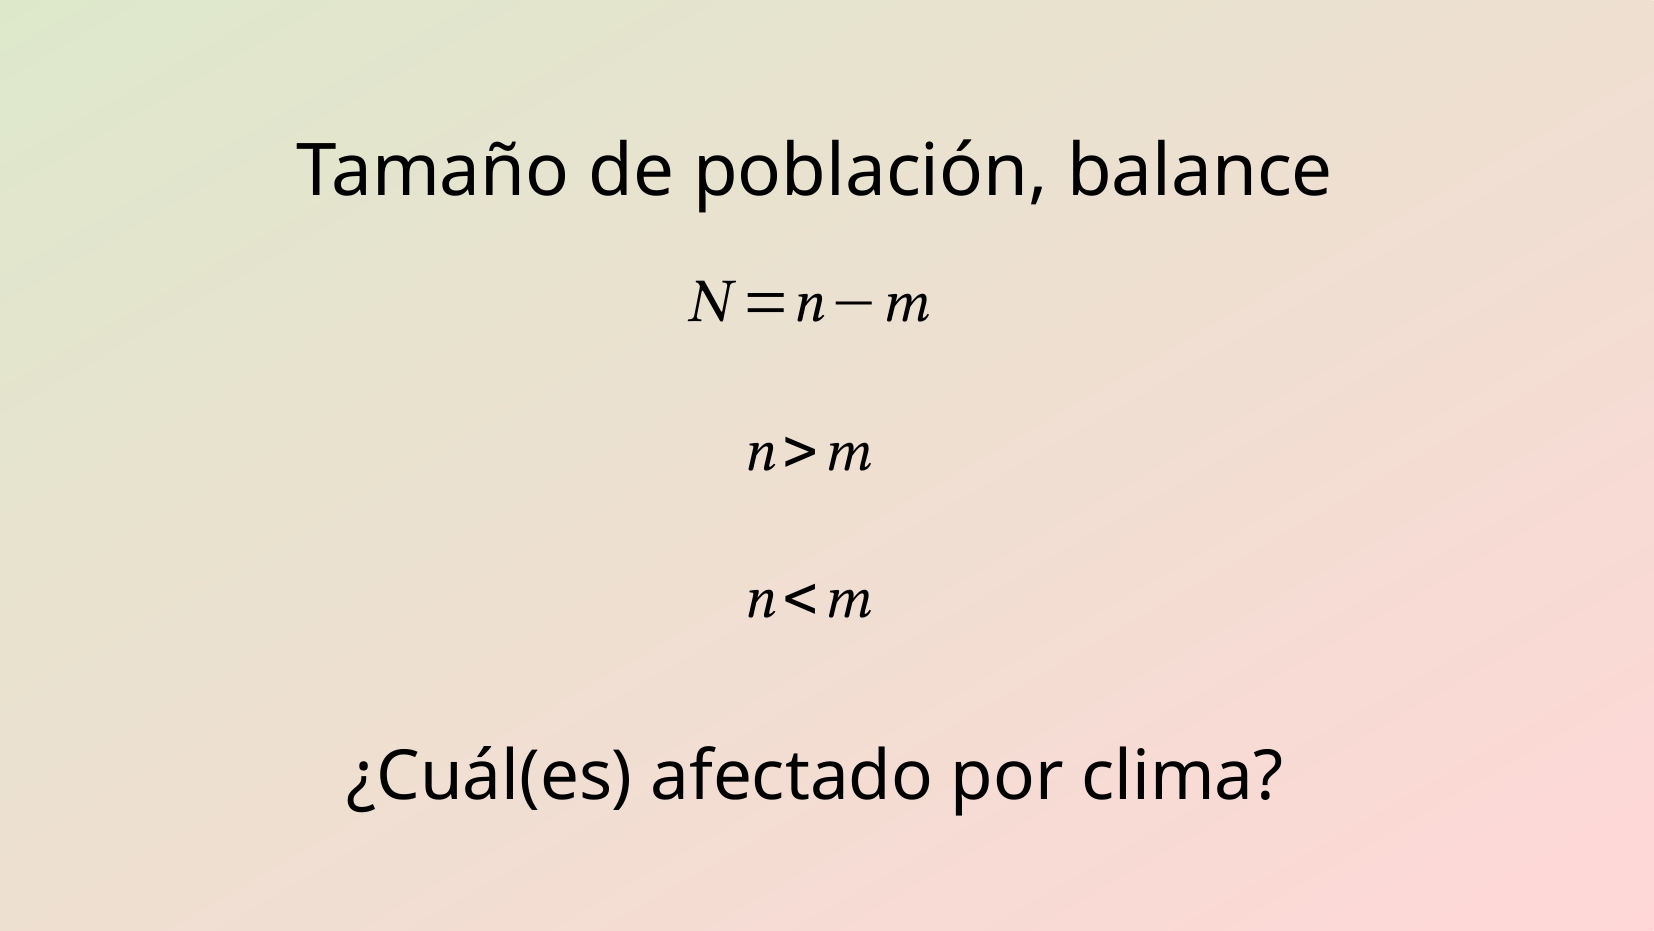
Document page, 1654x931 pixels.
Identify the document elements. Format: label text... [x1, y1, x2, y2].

chart [679, 265, 939, 633]
list Tamaño de población, balance ¿Cuál(es) afectado por clima? [59, 118, 1572, 827]
